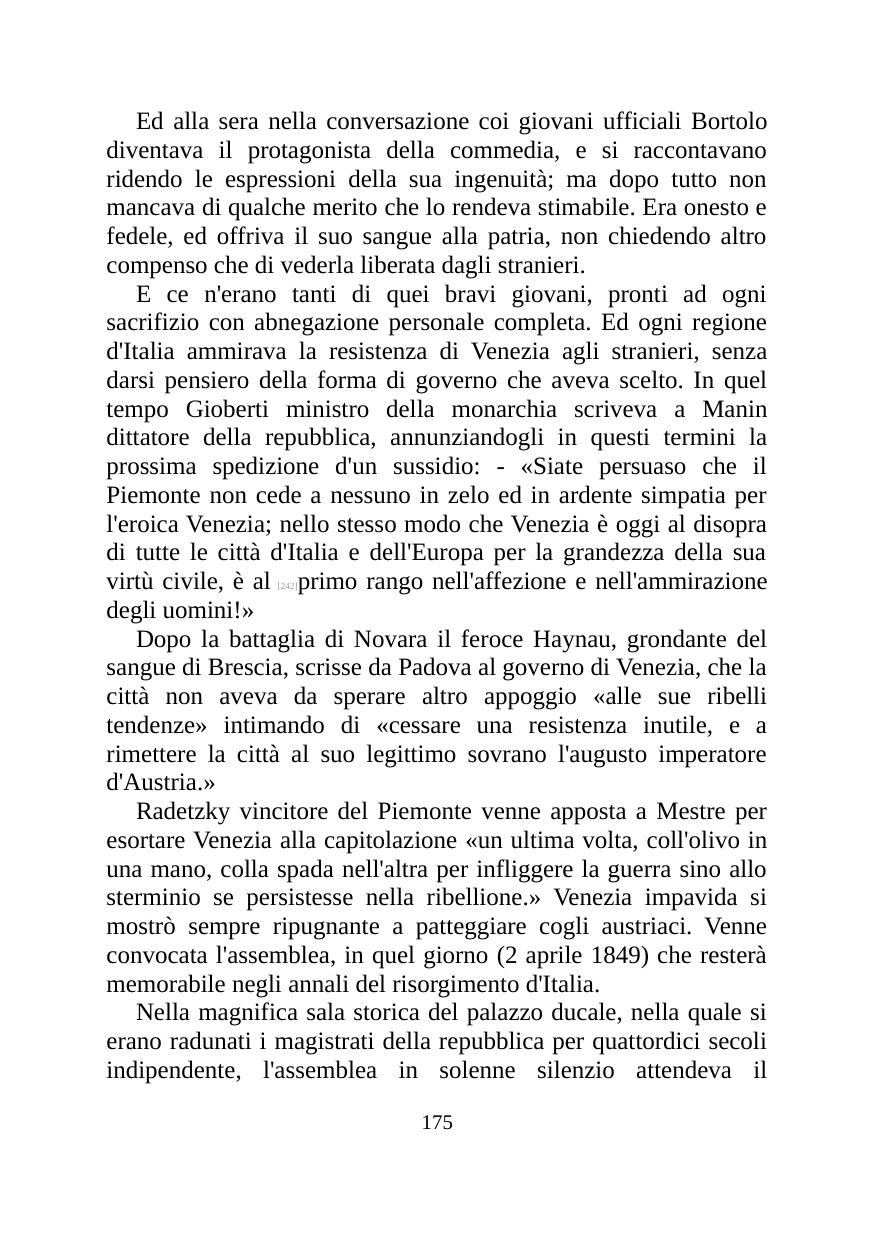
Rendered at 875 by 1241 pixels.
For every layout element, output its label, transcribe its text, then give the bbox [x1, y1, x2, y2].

text E ce n'erano tanti di quei bravi giovani, pronti ad ogni sacrifizio con abnegazione personale completa. Ed ogni regione d'Italia ammirava la resistenza di Venezia agli stranieri, senza darsi pensiero della forma di governo che aveva scelto. In quel tempo Gioberti ministro della monarchia scriveva a Manin dittatore della repubblica, annunziandogli in questi termini la prossima spedizione d'un sussidio: - «Siate persuaso che il Piemonte non cede a nessuno in zelo ed in ardente simpatia per l'eroica Venezia; nello stesso modo che Venezia è oggi al disopra di tutte le città d'Italia e dell'Europa per la grandezza della sua virtù civile, è al [242]primo rango nell'affezione e nell'ammirazione degli uomini!» [106, 279, 768, 624]
text Radetzky vincitore del Piemonte venne apposta a Mestre per esortare Venezia alla capitolazione «un ultima volta, coll'olivo in una mano, colla spada nell'altra per infliggere la guerra sino allo sterminio se persistesse nella ribellione.» Venezia impavida si mostrò sempre ripugnante a patteggiare cogli austriaci. Venne convocata l'assemblea, in quel giorno (2 aprile 1849) che resterà memorabile negli annali del risorgimento d'Italia. [106, 796, 768, 997]
text Nella magnifica sala storica del palazzo ducale, nella quale si erano radunati i magistrati della repubblica per quattordici secoli indipendente, l'assemblea in solenne silenzio attendeva il [106, 997, 768, 1084]
text Dopo la battaglia di Novara il feroce Haynau, grondante del sangue di Brescia, scrisse da Padova al governo di Venezia, che la città non aveva da sperare altro appoggio «alle sue ribelli tendenze» intimando di «cessare una resistenza inutile, e a rimettere la città al suo legittimo sovrano l'augusto imperatore d'Austria.» [106, 624, 768, 796]
text Ed alla sera nella conversazione coi giovani ufficiali Bortolo diventava il protagonista della commedia, e si raccontavano ridendo le espressioni della sua ingenuità; ma dopo tutto non mancava di qualche merito che lo rendeva stimabile. Era onesto e fedele, ed offriva il suo sangue alla patria, non chiedendo altro compenso che di vederla liberata dagli stranieri. [106, 106, 768, 279]
